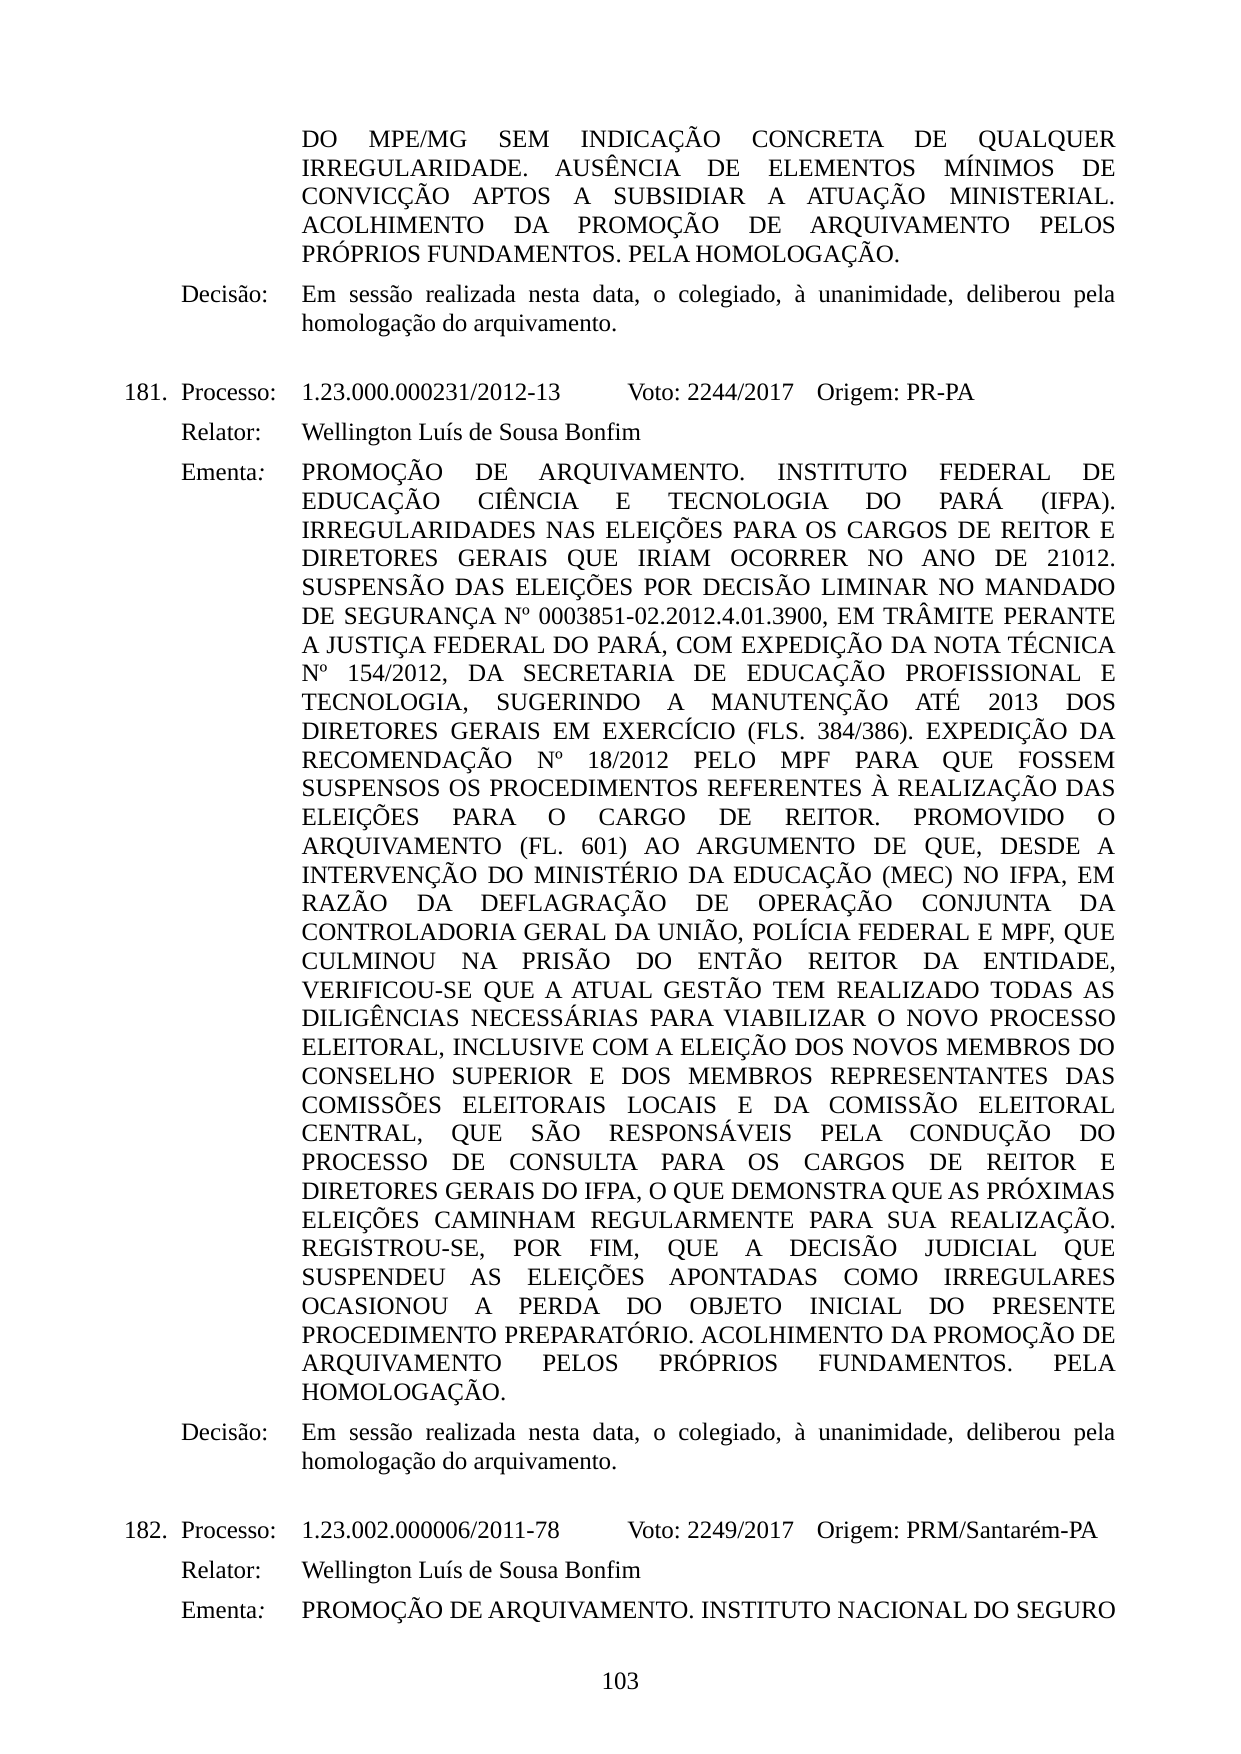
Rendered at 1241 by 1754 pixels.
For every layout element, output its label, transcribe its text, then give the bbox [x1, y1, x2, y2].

table_cell [175, 118, 296, 273]
table_cell Em sessão realizada nesta data, o colegiado, à unanimidade, deliberou pela homologação do arquivamento. [296, 273, 1122, 342]
table_cell Wellington Luís de Sousa Bonfim [296, 411, 1122, 451]
table_cell Relator: [175, 411, 296, 451]
table_cell DO MPE/MG SEM INDICAÇÃO CONCRETA DE QUALQUER IRREGULARIDADE. AUSÊNCIA DE ELEMENTOS MÍNIMOS DE CONVICÇÃO APTOS A SUBSIDIAR A ATUAÇÃO MINISTERIAL. ACOLHIMENTO DA PROMOÇÃO DE ARQUIVAMENTO PELOS PRÓPRIOS FUNDAMENTOS. PELA HOMOLOGAÇÃO. [296, 118, 1122, 273]
table_cell [118, 1590, 175, 1630]
table_cell [118, 118, 175, 273]
table_header Voto: 2249/2017 [621, 1509, 811, 1549]
table_header 181. [118, 371, 175, 411]
table_cell [118, 273, 175, 342]
table_cell PROMOÇÃO DE ARQUIVAMENTO. INSTITUTO NACIONAL DO SEGURO [296, 1590, 1122, 1630]
table_header Processo: [175, 371, 296, 411]
table_cell Decisão: [175, 1412, 296, 1481]
table_cell [118, 1550, 175, 1590]
table_cell [118, 411, 175, 451]
table_cell Em sessão realizada nesta data, o colegiado, à unanimidade, deliberou pela homologação do arquivamento. [296, 1412, 1122, 1481]
table_header Voto: 2244/2017 [621, 371, 811, 411]
table_header Origem: PR-PA [811, 371, 1122, 411]
table_cell [118, 1412, 175, 1481]
table_cell Ementa: [175, 451, 296, 1412]
table_cell PROMOÇÃO DE ARQUIVAMENTO. INSTITUTO FEDERAL DE EDUCAÇÃO CIÊNCIA E TECNOLOGIA DO PARÁ (IFPA). IRREGULARIDADES NAS ELEIÇÕES PARA OS CARGOS DE REITOR E DIRETORES GERAIS QUE IRIAM OCORRER NO ANO DE 21012. SUSPENSÃO DAS ELEIÇÕES POR DECISÃO LIMINAR NO MANDADO DE SEGURANÇA Nº 0003851-02.2012.4.01.3900, EM TRÂMITE PERANTE A JUSTIÇA FEDERAL DO PARÁ, COM EXPEDIÇÃO DA NOTA TÉCNICA Nº 154/2012, DA SECRETARIA DE EDUCAÇÃO PROFISSIONAL E TECNOLOGIA, SUGERINDO A MANUTENÇÃO ATÉ 2013 DOS DIRETORES GERAIS EM EXERCÍCIO (FLS. 384/386). EXPEDIÇÃO DA RECOMENDAÇÃO Nº 18/2012 PELO MPF PARA QUE FOSSEM SUSPENSOS OS PROCEDIMENTOS REFERENTES À REALIZAÇÃO DAS ELEIÇÕES PARA O CARGO DE REITOR. PROMOVIDO O ARQUIVAMENTO (FL. 601) AO ARGUMENTO DE QUE, DESDE A INTERVENÇÃO DO MINISTÉRIO DA EDUCAÇÃO (MEC) NO IFPA, EM RAZÃO DA DEFLAGRAÇÃO DE OPERAÇÃO CONJUNTA DA CONTROLADORIA GERAL DA UNIÃO, POLÍCIA FEDERAL E MPF, QUE CULMINOU NA PRISÃO DO ENTÃO REITOR DA ENTIDADE, VERIFICOU-SE QUE A ATUAL GESTÃO TEM REALIZADO TODAS AS DILIGÊNCIAS NECESSÁRIAS PARA VIABILIZAR O NOVO PROCESSO ELEITORAL, INCLUSIVE COM A ELEIÇÃO DOS NOVOS MEMBROS DO CONSELHO SUPERIOR E DOS MEMBROS REPRESENTANTES DAS COMISSÕES ELEITORAIS LOCAIS E DA COMISSÃO ELEITORAL CENTRAL, QUE SÃO RESPONSÁVEIS PELA CONDUÇÃO DO PROCESSO DE CONSULTA PARA OS CARGOS DE REITOR E DIRETORES GERAIS DO IFPA, O QUE DEMONSTRA QUE AS PRÓXIMAS ELEIÇÕES CAMINHAM REGULARMENTE PARA SUA REALIZAÇÃO. REGISTROU-SE, POR FIM, QUE A DECISÃO JUDICIAL QUE SUSPENDEU AS ELEIÇÕES APONTADAS COMO IRREGULARES OCASIONOU A PERDA DO OBJETO INICIAL DO PRESENTE PROCEDIMENTO PREPARATÓRIO. ACOLHIMENTO DA PROMOÇÃO DE ARQUIVAMENTO PELOS PRÓPRIOS FUNDAMENTOS. PELA HOMOLOGAÇÃO. [296, 451, 1122, 1412]
table_cell [118, 451, 175, 1412]
table_header Origem: PRM/Santarém-PA [811, 1509, 1122, 1549]
table_header 1.23.000.000231/2012-13 [296, 371, 621, 411]
table_header 182. [118, 1509, 175, 1549]
table_header 1.23.002.000006/2011-78 [296, 1509, 621, 1549]
table_cell Wellington Luís de Sousa Bonfim [296, 1550, 1122, 1590]
table_cell Relator: [175, 1550, 296, 1590]
table_cell Decisão: [175, 273, 296, 342]
table_header Processo: [175, 1509, 296, 1549]
table_cell Ementa: [175, 1590, 296, 1630]
